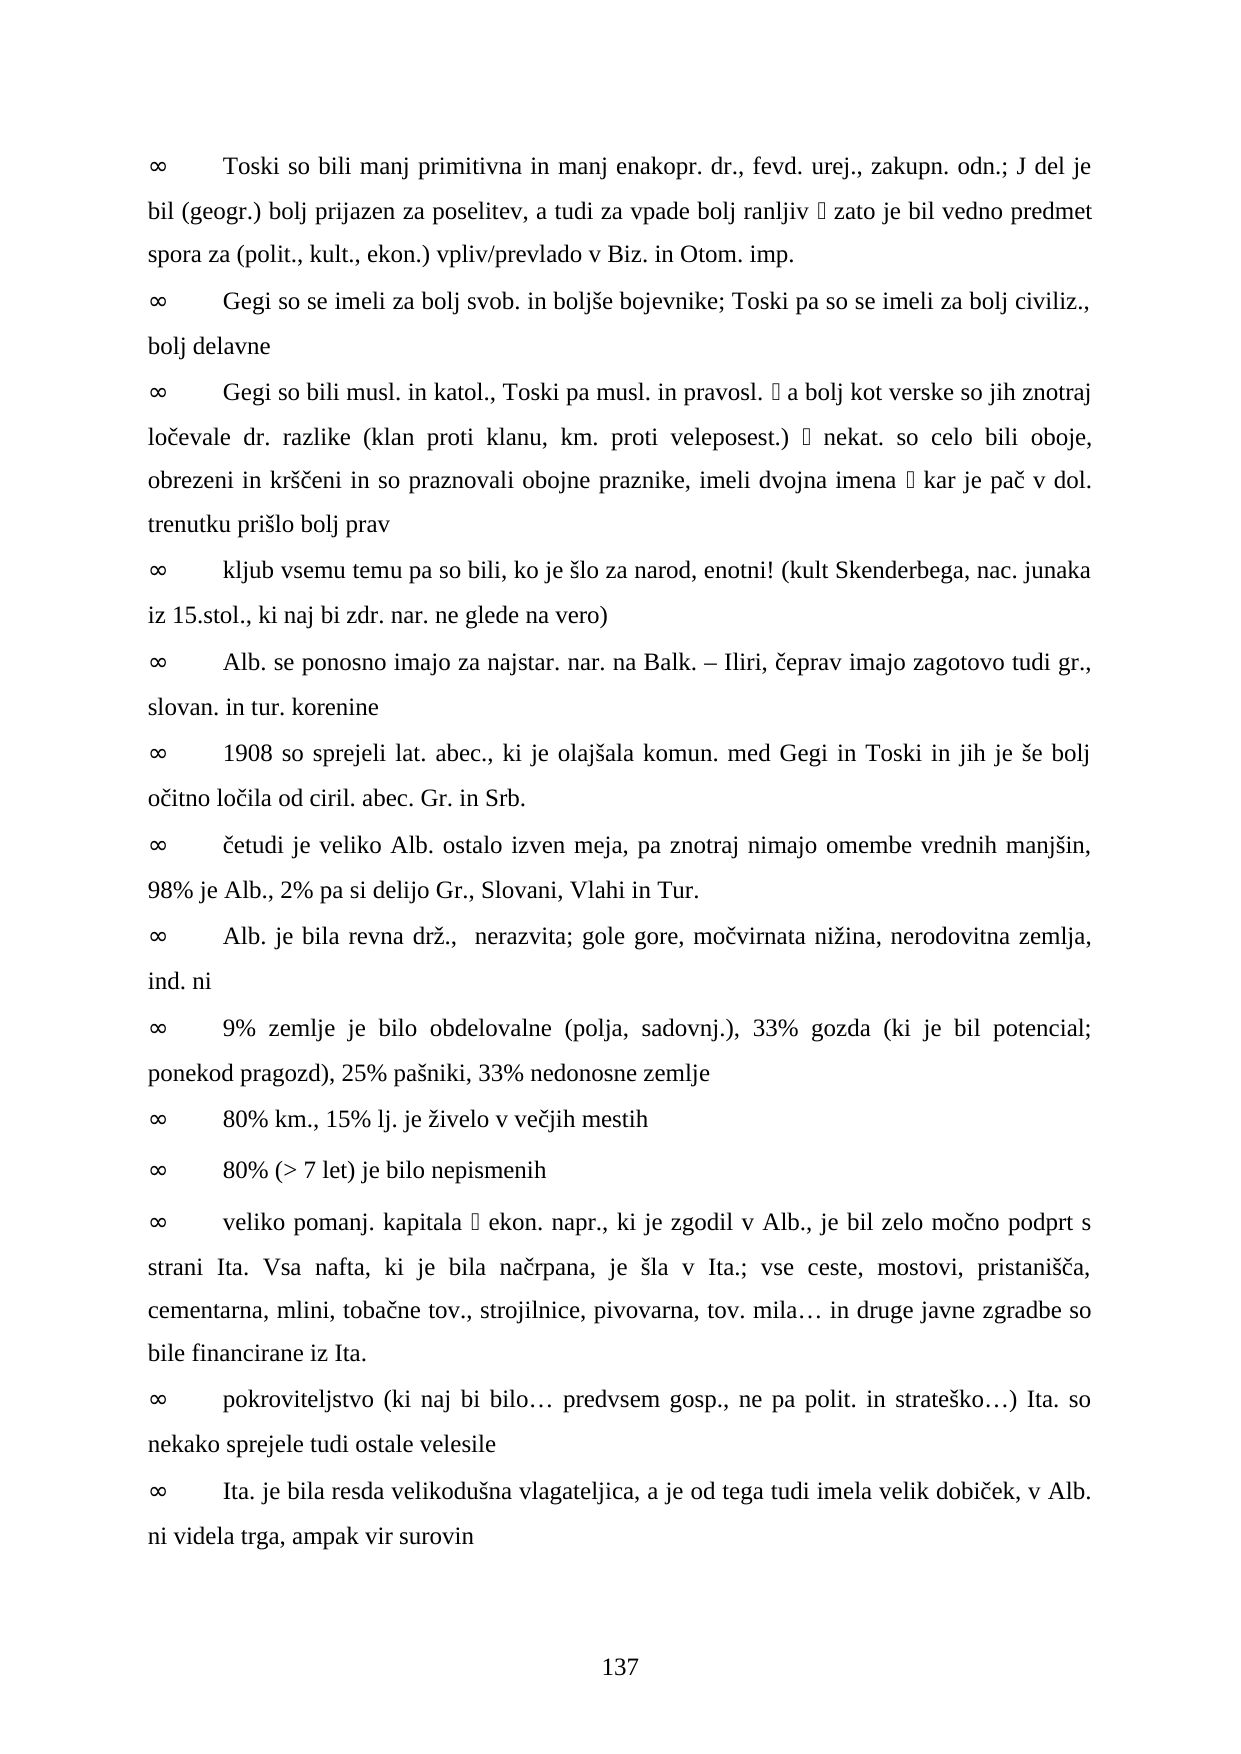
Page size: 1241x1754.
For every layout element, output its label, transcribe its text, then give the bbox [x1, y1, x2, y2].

list Toski so bili manj primitivna in manj enakopr. dr., fevd. urej., zakupn. odn.; J del je bil (geogr.) bolj prijazen za poselitev, a tudi za vpade bolj ranljiv  zato je bil vedno predmet spora za (polit., kult., ekon.) vpliv/prevlado v Biz. in Otom. imp. [148, 148, 1092, 268]
list Alb. se ponosno imajo za najstar. nar. na Balk. – Iliri, čeprav imajo zagotovo tudi gr., slovan. in tur. korenine [148, 643, 1092, 721]
list 9% zemlje je bilo obdelovalne (polja, sadovnj.), 33% gozda (ki je bil potencial; ponekod pragozd), 25% pašniki, 33% nedonosne zemlje [148, 1009, 1092, 1087]
list Gegi so se imeli za bolj svob. in boljše bojevnike; Toski pa so se imeli za bolj civiliz., bolj delavne [148, 282, 1092, 359]
list 80% (> 7 let) je bilo nepismenih [148, 1152, 1092, 1186]
list kljub vsemu temu pa so bili, ko je šlo za narod, enotni! (kult Skenderbega, nac. junaka iz 15.stol., ki naj bi zdr. nar. ne glede na vero) [148, 552, 1092, 629]
list 1908 so sprejeli lat. abec., ki je olajšala komun. med Gegi in Toski in jih je še bolj očitno ločila od ciril. abec. Gr. in Srb. [148, 735, 1092, 812]
list 80% km., 15% lj. je živelo v večjih mestih [148, 1101, 1092, 1135]
list pokroviteljstvo (ki naj bi bilo… predvsem gosp., ne pa polit. in strateško…) Ita. so nekako sprejele tudi ostale velesile [148, 1381, 1092, 1458]
list Alb. je bila revna drž., nerazvita; gole gore, močvirnata nižina, nerodovitna zemlja, ind. ni [148, 918, 1092, 995]
list Gegi so bili musl. in katol., Toski pa musl. in pravosl.  a bolj kot verske so jih znotraj ločevale dr. razlike (klan proti klanu, km. proti veleposest.)  nekat. so celo bili oboje, obrezeni in krščeni in so praznovali obojne praznike, imeli dvojna imena  kar je pač v dol. trenutku prišlo bolj prav [148, 374, 1092, 537]
list četudi je veliko Alb. ostalo izven meja, pa znotraj nimajo omembe vrednih manjšin, 98% je Alb., 2% pa si delijo Gr., Slovani, Vlahi in Tur. [148, 826, 1092, 904]
list Ita. je bila resda velikodušna vlagateljica, a je od tega tudi imela velik dobiček, v Alb. ni videla trga, ampak vir surovin [148, 1473, 1092, 1550]
list veliko pomanj. kapitala  ekon. napr., ki je zgodil v Alb., je bil zelo močno podprt s strani Ita. Vsa nafta, ki je bila načrpana, je šla v Ita.; vse ceste, mostovi, pristanišča, cementarna, mlini, tobačne tov., strojilnice, pivovarna, tov. mila… in druge javne zgradbe so bile financirane iz Ita. [148, 1203, 1092, 1367]
